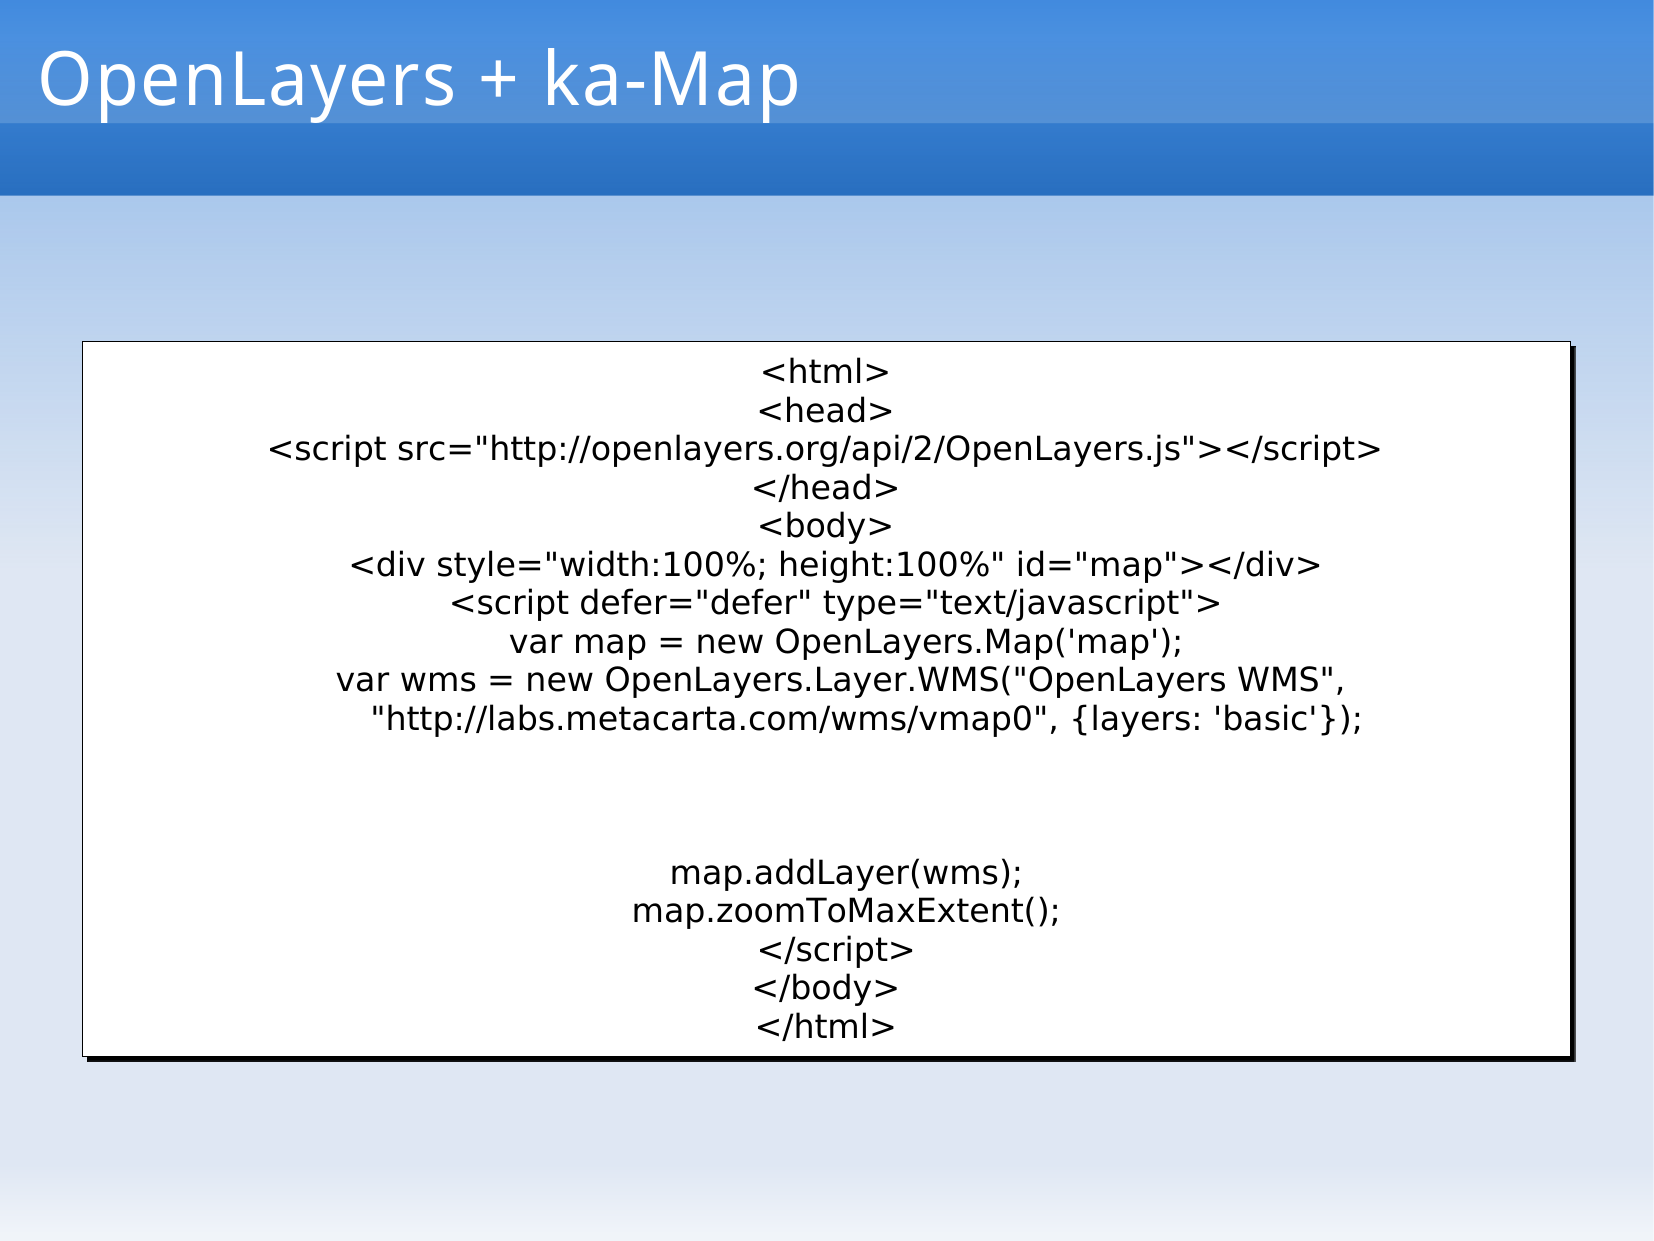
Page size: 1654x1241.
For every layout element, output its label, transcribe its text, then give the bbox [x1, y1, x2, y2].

subtitle <html> <head> <script src="http://openlayers.org/api/2/OpenLayers.js"></script> </head> <body> <div style="width:100%; height:100%" id="map"></div> <script defer="defer" type="text/javascript"> var map = new OpenLayers.Map('map'); var wms = new OpenLayers.Layer.WMS("OpenLayers WMS", "http://labs.metacarta.com/wms/vmap0", {layers: 'basic'}); map.addLayer(wms); map.zoomToMaxExtent(); </script> </body> </html> [82, 341, 1571, 1057]
picture [0, 0, 1654, 1241]
title OpenLayers + ka-Map [37, 2, 1463, 151]
